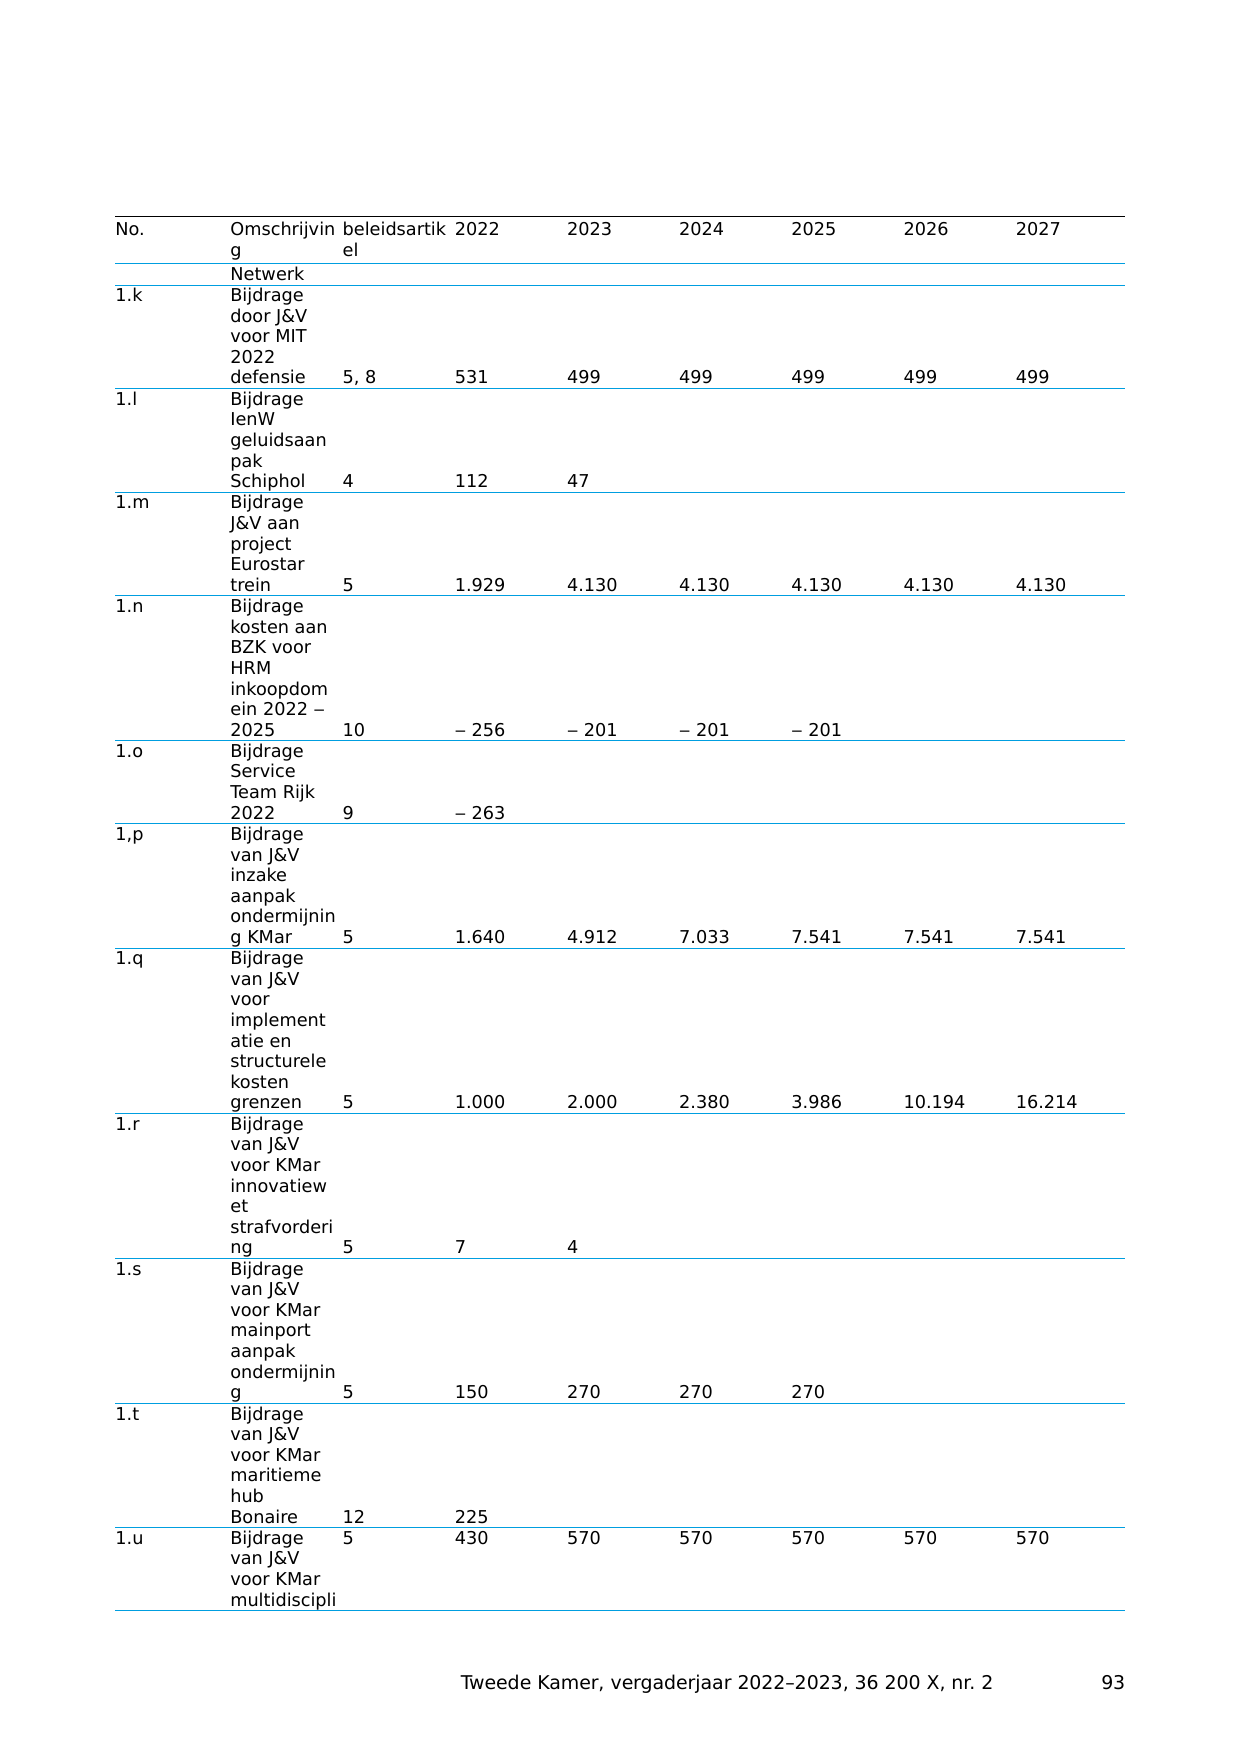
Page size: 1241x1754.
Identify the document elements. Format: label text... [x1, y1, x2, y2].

table_cell 2023 [564, 217, 676, 263]
table_cell [1013, 1114, 1125, 1258]
table_cell 5 [340, 1259, 452, 1403]
table_cell 7.033 [676, 824, 788, 948]
table_cell [900, 1114, 1013, 1258]
table_cell [676, 1114, 788, 1258]
table_cell 112 [452, 389, 564, 492]
table_cell 2027 [1013, 217, 1125, 263]
table_cell No. [115, 217, 227, 263]
table_cell 430 [452, 1528, 564, 1610]
table_cell 4.130 [676, 493, 788, 595]
table_header Tabel 39 Overzicht interdepartementale overboekingen (bedragen x € 1.000) [115, 191, 1125, 216]
table_cell [340, 264, 452, 284]
table_cell Netwerk [227, 264, 339, 284]
table_cell 1.m [115, 493, 227, 595]
table_cell ‒ 201 [788, 596, 900, 740]
table_cell 2.380 [676, 949, 788, 1113]
table_cell 7.541 [1013, 824, 1125, 948]
table_cell 531 [452, 286, 564, 388]
table_cell 4.130 [900, 493, 1013, 595]
table_cell 225 [452, 1404, 564, 1527]
table_cell 2.000 [564, 949, 676, 1113]
table_cell 10.194 [900, 949, 1013, 1113]
table_cell 570 [1013, 1528, 1125, 1610]
table_cell [115, 264, 227, 284]
table_cell 2022 [452, 217, 564, 263]
table_cell 1.929 [452, 493, 564, 595]
table_cell [788, 1404, 900, 1527]
table_cell [788, 741, 900, 823]
table_cell ‒ 263 [452, 741, 564, 823]
table_cell [900, 389, 1013, 492]
table_cell 1.640 [452, 824, 564, 948]
table_cell 1.s [115, 1259, 227, 1403]
table_cell 2025 [788, 217, 900, 263]
table_cell 5 [340, 824, 452, 948]
table_cell 499 [788, 286, 900, 388]
table_cell [1013, 1259, 1125, 1403]
table_cell 2026 [900, 217, 1013, 263]
table_cell Bijdrage van J&V voor KMar innovatiewet strafvordering [227, 1114, 339, 1258]
table_cell 499 [1013, 286, 1125, 388]
table_cell 1.u [115, 1528, 227, 1610]
table_cell 499 [676, 286, 788, 388]
table_cell [564, 1404, 676, 1527]
table_cell 2024 [676, 217, 788, 263]
table_cell 1.t [115, 1404, 227, 1527]
table_cell 4.130 [788, 493, 900, 595]
table_cell 4 [564, 1114, 676, 1258]
table_cell [900, 741, 1013, 823]
table_cell [676, 1404, 788, 1527]
table_cell 570 [788, 1528, 900, 1610]
table_cell [900, 1404, 1013, 1527]
table_cell 3.986 [788, 949, 900, 1113]
table_cell Bijdrage J&V aan project Eurostar trein [227, 493, 339, 595]
table_cell beleidsartikel [340, 217, 452, 263]
table_cell Bijdrage IenW geluidsaanpak Schiphol [227, 389, 339, 492]
table_cell 5 [340, 949, 452, 1113]
table_cell [900, 1259, 1013, 1403]
table_cell 1.k [115, 286, 227, 388]
table_cell Bijdrage van J&V inzake aanpak ondermijning KMar [227, 824, 339, 948]
table_cell [1013, 1404, 1125, 1527]
table_cell [452, 264, 564, 284]
table_cell 270 [676, 1259, 788, 1403]
table_cell Bijdrage van J&V voor KMar mainport aanpak ondermijning [227, 1259, 339, 1403]
table_cell [788, 389, 900, 492]
table_cell 5 [340, 1528, 452, 1610]
table_cell 270 [564, 1259, 676, 1403]
table_cell [676, 389, 788, 492]
table_cell 1.o [115, 741, 227, 823]
table_cell 570 [564, 1528, 676, 1610]
table_cell Bijdrage Service Team Rijk 2022 [227, 741, 339, 823]
table_cell 1.r [115, 1114, 227, 1258]
table_cell 5, 8 [340, 286, 452, 388]
table_cell 9 [340, 741, 452, 823]
table_cell [1013, 389, 1125, 492]
table_cell 4.912 [564, 824, 676, 948]
table_cell 5 [340, 493, 452, 595]
table_cell 4.130 [1013, 493, 1125, 595]
table_cell 47 [564, 389, 676, 492]
table_cell 570 [676, 1528, 788, 1610]
table_cell 7.541 [788, 824, 900, 948]
table_cell [900, 596, 1013, 740]
table_cell 7.541 [900, 824, 1013, 948]
table_cell 4.130 [564, 493, 676, 595]
table_cell 1,p [115, 824, 227, 948]
table_cell [900, 264, 1013, 284]
table_cell 1.l [115, 389, 227, 492]
table_cell 16.214 [1013, 949, 1125, 1113]
table_cell ‒ 256 [452, 596, 564, 740]
table_cell [564, 741, 676, 823]
table_cell 7 [452, 1114, 564, 1258]
table_cell ‒ 201 [564, 596, 676, 740]
table_cell 4 [340, 389, 452, 492]
table_cell [1013, 264, 1125, 284]
table_cell 270 [788, 1259, 900, 1403]
table_cell 150 [452, 1259, 564, 1403]
table_cell [1013, 741, 1125, 823]
table_cell 570 [900, 1528, 1013, 1610]
table_cell Bijdrage van J&V voor implementatie en structurele kosten grenzen [227, 949, 339, 1113]
table_cell 5 [340, 1114, 452, 1258]
table_cell 10 [340, 596, 452, 740]
table_cell Bijdrage door J&V voor MIT 2022 defensie [227, 286, 339, 388]
table_cell 1.n [115, 596, 227, 740]
table_cell [676, 264, 788, 284]
table_cell Bijdrage kosten aan BZK voor HRM inkoopdomein 2022 ‒ 2025 [227, 596, 339, 740]
table_cell [564, 264, 676, 284]
table_cell Omschrijving [227, 217, 339, 263]
table_cell ‒ 201 [676, 596, 788, 740]
table_cell Bijdrage van J&V voor KMar maritieme hub Bonaire [227, 1404, 339, 1527]
table_cell [1013, 596, 1125, 740]
table_cell [788, 1114, 900, 1258]
table_cell [676, 741, 788, 823]
table_cell [788, 264, 900, 284]
table_cell Bijdrage van J&V voor KMar multidiscipli [227, 1528, 339, 1610]
table_cell 499 [900, 286, 1013, 388]
table_cell 499 [564, 286, 676, 388]
table_cell 1.q [115, 949, 227, 1113]
table_cell 1.000 [452, 949, 564, 1113]
table_cell 12 [340, 1404, 452, 1527]
